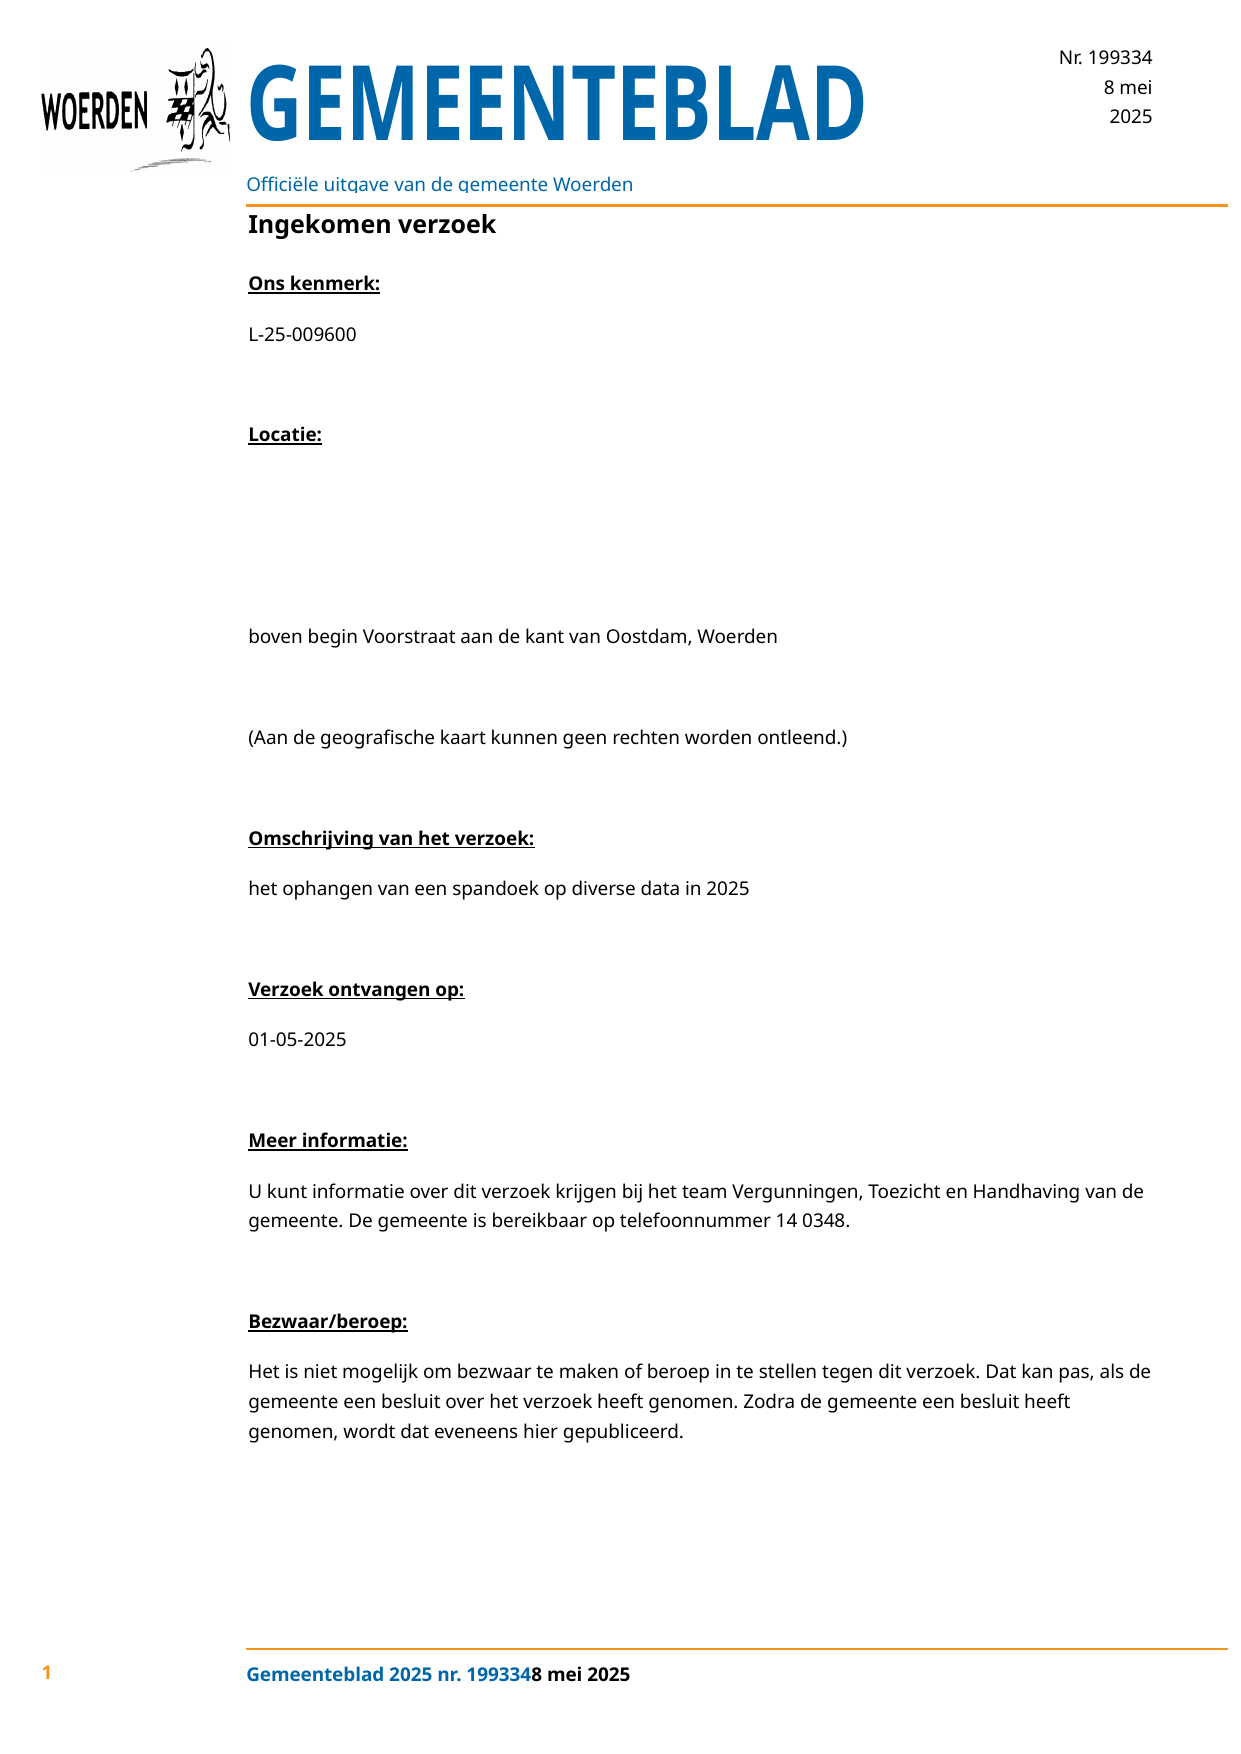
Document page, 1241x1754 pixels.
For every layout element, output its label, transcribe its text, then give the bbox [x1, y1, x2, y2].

text 01-05-2025 [248, 1027, 1152, 1052]
picture [41, 47, 231, 172]
text (Aan de geografische kaart kunnen geen rechten worden ontleend.) [248, 724, 1152, 750]
text Ingekomen verzoek [248, 207, 1152, 241]
text Meer informatie: [248, 1127, 1152, 1153]
text Verzoek ontvangen op: [248, 976, 1152, 1002]
text Locatie: [248, 422, 1152, 447]
text U kunt informatie over dit verzoek krijgen bij het team Vergunningen, Toezicht en Handhaving van de gemeente. De gemeente is bereikbaar op telefoonnummer 14 0348. [248, 1178, 1152, 1233]
text boven begin Voorstraat aan de kant van Oostdam, Woerden [248, 623, 1152, 649]
text Bezwaar/beroep: [248, 1308, 1152, 1334]
text Het is niet mogelijk om bezwaar te maken of beroep in te stellen tegen dit verzoek. Dat kan pas, als de gemeente een besluit over het verzoek heeft genomen. Zodra de gemeente een besluit heeft genomen, wordt dat eveneens hier gepubliceerd. [248, 1359, 1152, 1443]
text Omschrijving van het verzoek: [248, 825, 1152, 851]
text het ophangen van een spandoek op diverse data in 2025 [248, 875, 1152, 901]
text Ons kenmerk: [248, 270, 1152, 296]
text L-25-009600 [248, 321, 1152, 346]
